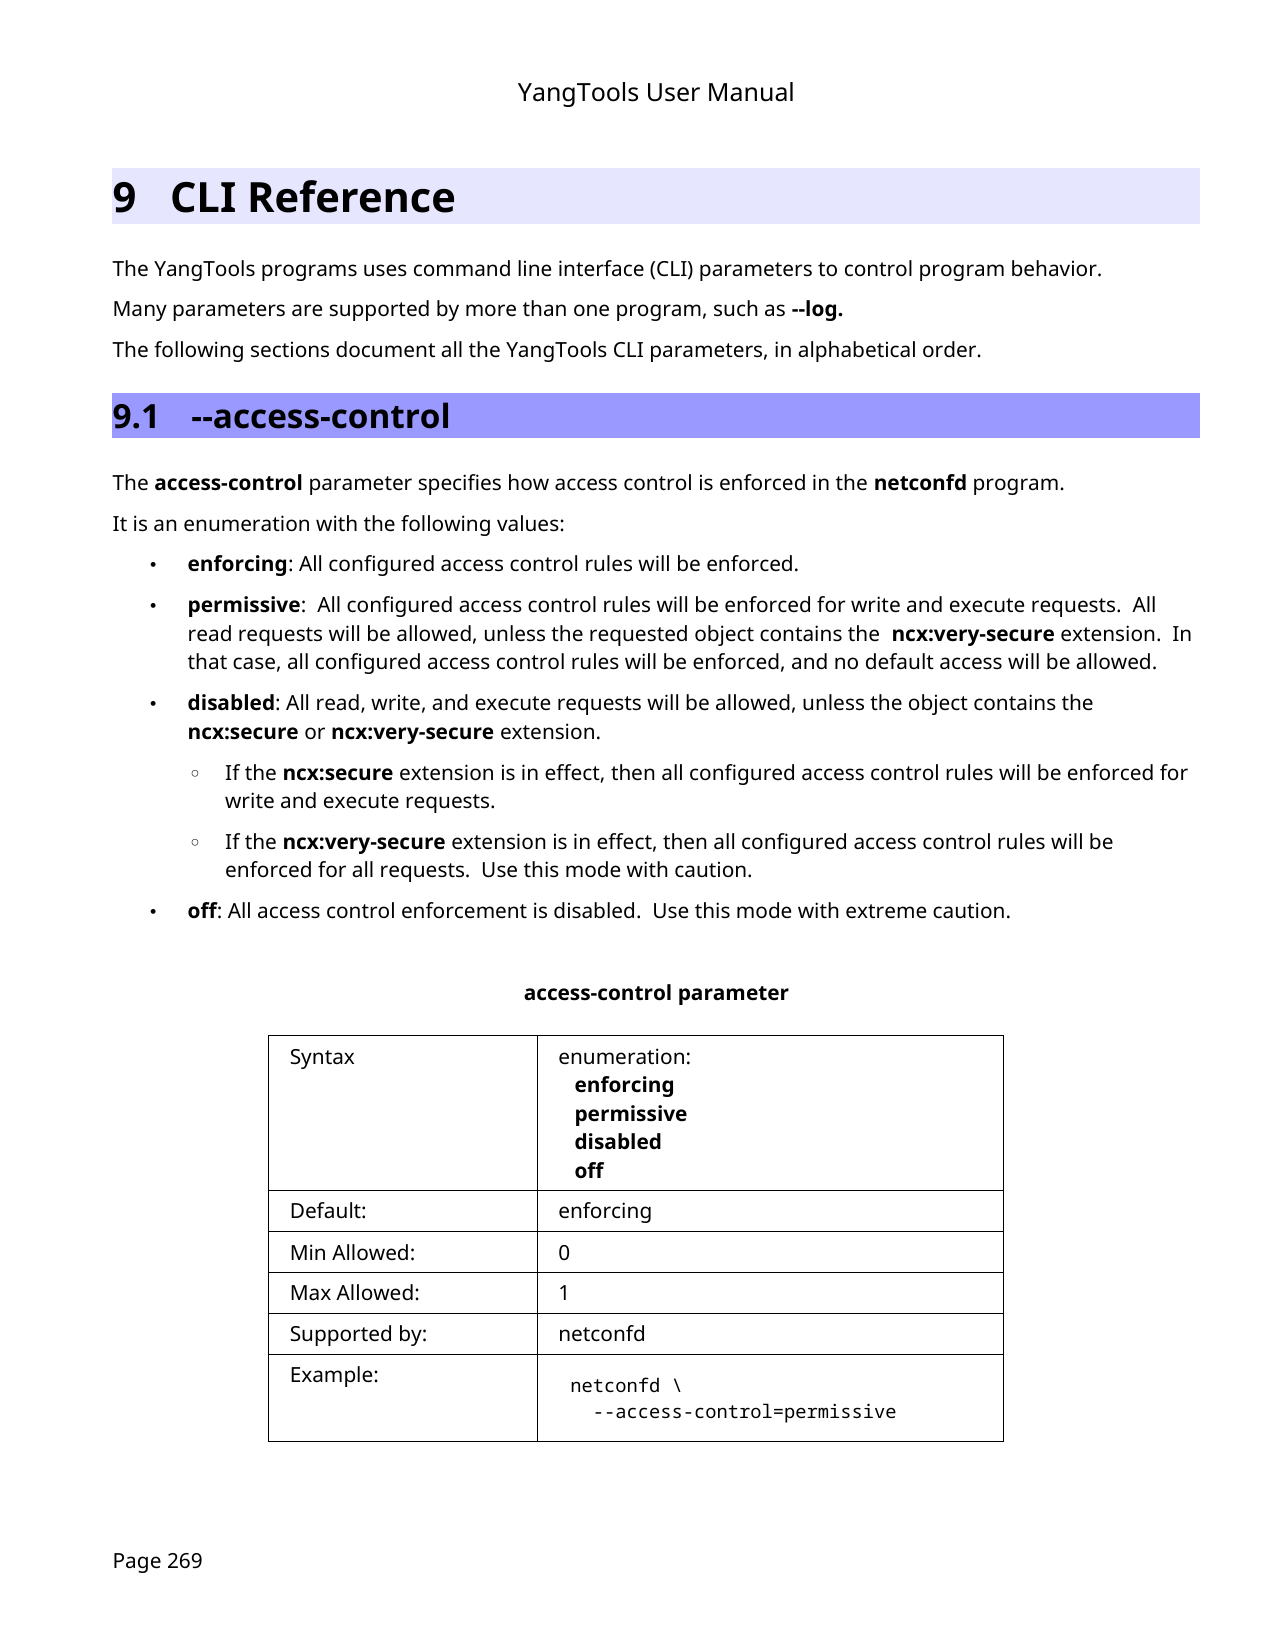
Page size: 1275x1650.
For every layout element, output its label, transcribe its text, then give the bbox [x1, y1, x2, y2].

table_cell Default: [269, 1191, 537, 1231]
list enforcing: All configured access control rules will be enforced. [150, 549, 1200, 578]
table_cell netconfd \ --access-control=permissive [538, 1355, 1003, 1441]
text The access-control parameter specifies how access control is enforced in the netconfd program. [112, 468, 1200, 496]
table_cell Max Allowed: [269, 1273, 537, 1313]
text It is an enumeration with the following values: [112, 509, 1200, 537]
table_cell Example: [269, 1355, 537, 1441]
list permissive: All configured access control rules will be enforced for write and execute requests. All read requests will be allowed, unless the requested object contains the ncx:very-secure extension. In that case, all configured access control rules will be enforced, and no default access will be allowed. [150, 591, 1200, 676]
table_cell enforcing [538, 1191, 1003, 1231]
subtitle access-control parameter [127, 978, 1185, 1007]
subtitle CLI Reference [112, 168, 1200, 224]
table_cell Min Allowed: [269, 1232, 537, 1272]
text The following sections document all the YangTools CLI parameters, in alphabetical order. [112, 336, 1200, 364]
list off: All access control enforcement is disabled. Use this mode with extreme caution. [150, 896, 1200, 925]
table_header enumeration: enforcing permissive disabled off [538, 1036, 1003, 1190]
table_cell 0 [538, 1232, 1003, 1272]
table_cell Supported by: [269, 1314, 537, 1354]
table_cell netconfd [538, 1314, 1003, 1354]
table_header Syntax [269, 1036, 537, 1190]
text The YangTools programs uses command line interface (CLI) parameters to control program behavior. [112, 254, 1200, 282]
list If the ncx:very-secure extension is in effect, then all configured access control rules will be enforced for all requests. Use this mode with caution. [187, 827, 1200, 884]
list disabled: All read, write, and execute requests will be allowed, unless the object contains the ncx:secure or ncx:very-secure extension. [150, 688, 1200, 745]
list If the ncx:secure extension is in effect, then all configured access control rules will be enforced for write and execute requests. [187, 758, 1200, 814]
text Many parameters are supported by more than one program, such as --log. [112, 294, 1200, 323]
subtitle --access-control [112, 393, 1200, 438]
table_cell 1 [538, 1273, 1003, 1313]
